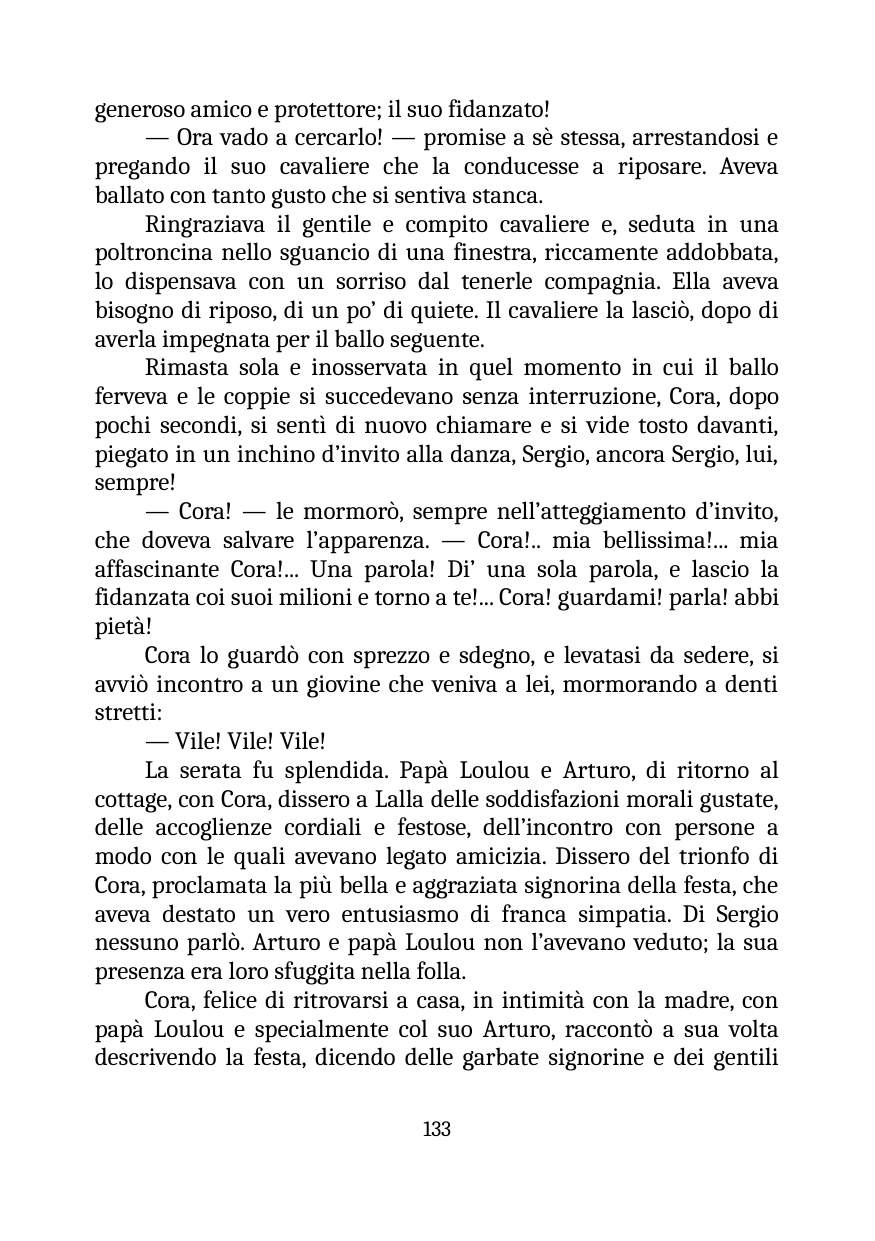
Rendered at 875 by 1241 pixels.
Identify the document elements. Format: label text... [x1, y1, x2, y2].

text La serata fu splendida. Papà Loulou e Arturo, di ritorno al cottage, con Cora, dissero a Lalla delle soddisfazioni morali gustate, delle accoglienze cordiali e festose, dell’incontro con persone a modo con le quali avevano legato amicizia. Dissero del trionfo di Cora, proclamata la più bella e aggraziata signorina della festa, che aveva destato un vero entusiasmo di franca simpatia. Di Sergio nessuno parlò. Arturo e papà Loulou non l’avevano veduto; la sua presenza era loro sfuggita nella folla. [94, 756, 779, 986]
text — Ora vado a cercarlo! — promise a sè stessa, arrestandosi e pregando il suo cavaliere che la conducesse a riposare. Aveva ballato con tanto gusto che si sentiva stanca. [94, 123, 779, 209]
text Ringraziava il gentile e compito cavaliere e, seduta in una poltroncina nello sguancio di una finestra, riccamente addobbata, lo dispensava con un sorriso dal tenerle compagnia. Ella aveva bisogno di riposo, di un po’ di quiete. Il cavaliere la lasciò, dopo di averla impegnata per il ballo seguente. [94, 209, 779, 353]
text Rimasta sola e inosservata in quel momento in cui il ballo ferveva e le coppie si succedevano senza interruzione, Cora, dopo pochi secondi, si sentì di nuovo chiamare e si vide tosto davanti, piegato in un inchino d’invito alla danza, Sergio, ancora Sergio, lui, sempre! [94, 353, 779, 497]
text — Vile! Vile! Vile! [94, 727, 779, 756]
text Cora, felice di ritrovarsi a casa, in intimità con la madre, con papà Loulou e specialmente col suo Arturo, raccontò a sua volta descrivendo la festa, dicendo delle garbate signorine e dei gentili [94, 986, 779, 1072]
text generoso amico e protettore; il suo fidanzato! [94, 94, 779, 123]
text — Cora! — le mormorò, sempre nell’atteggiamento d’invito, che doveva salvare l’apparenza. — Cora!.. mia bellissima!... mia affascinante Cora!... Una parola! Di’ una sola parola, e lascio la fidanzata coi suoi milioni e torno a te!... Cora! guardami! parla! abbi pietà! [94, 497, 779, 641]
text Cora lo guardò con sprezzo e sdegno, e levatasi da sedere, si avviò incontro a un giovine che veniva a lei, mormorando a denti stretti: [94, 641, 779, 727]
